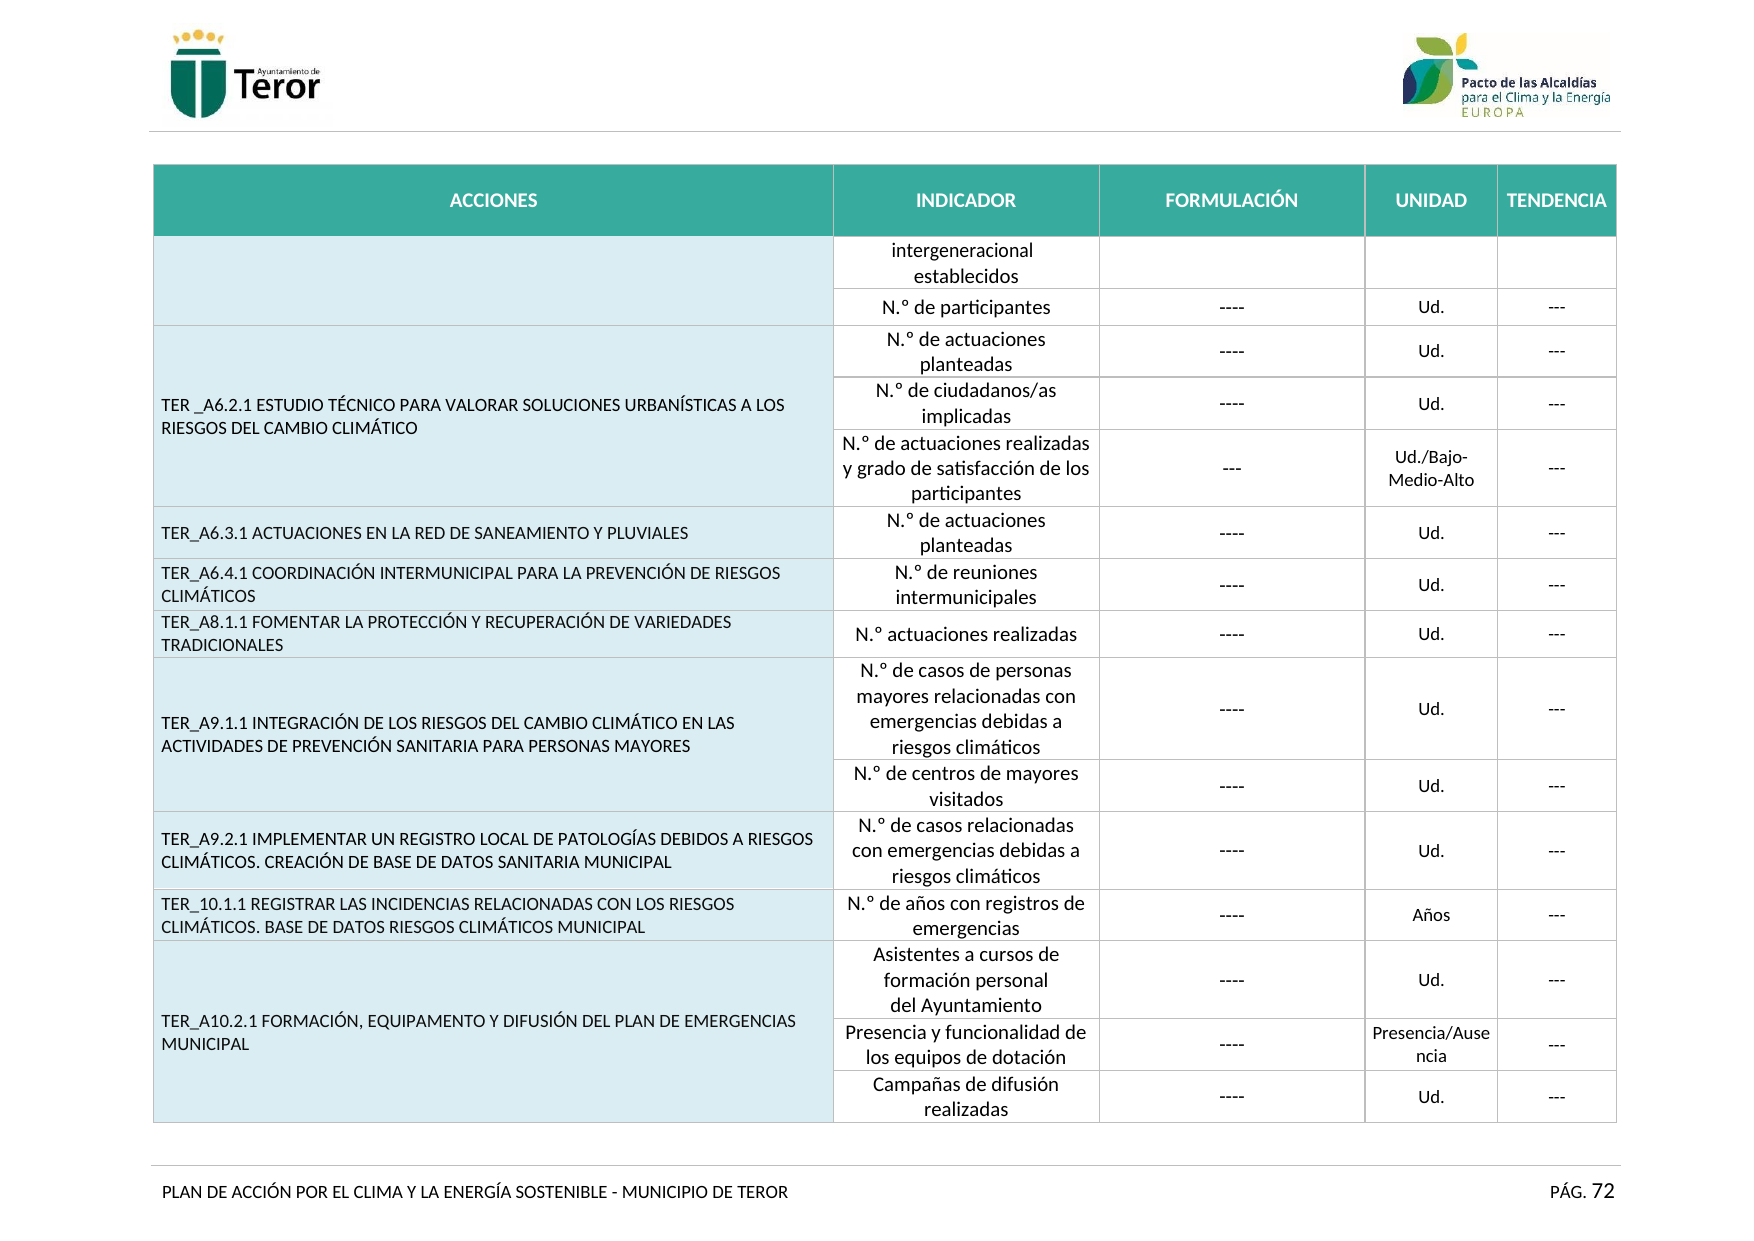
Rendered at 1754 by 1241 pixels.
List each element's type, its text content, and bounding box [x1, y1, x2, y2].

table_cell --- [1498, 430, 1616, 506]
table_cell ---- [1100, 326, 1364, 376]
table_cell ---- [1100, 378, 1364, 428]
table_cell TER_A8.1.1 FOMENTAR LA PROTECCIÓN Y RECUPERACIÓN DE VARIEDADES TRADICIONALES [154, 611, 833, 657]
table_cell --- [1498, 289, 1616, 325]
table_cell --- [1498, 890, 1616, 940]
table_cell [1498, 237, 1616, 288]
table_cell TER_A9.1.1 INTEGRACIÓN DE LOS RIESGOS DEL CAMBIO CLIMÁTICO EN LAS ACTIVIDADES DE PREVENCIÓN SANITARIA PARA PERSONAS MAYORES [154, 658, 833, 811]
table_cell ---- [1100, 760, 1364, 811]
table_cell TER_10.1.1 REGISTRAR LAS INCIDENCIAS RELACIONADAS CON LOS RIESGOS CLIMÁTICOS. BASE DE DATOS RIESGOS CLIMÁTICOS MUNICIPAL [154, 890, 833, 940]
table_cell Ud. [1366, 507, 1497, 558]
table_cell ---- [1100, 611, 1364, 657]
table_cell --- [1498, 1019, 1616, 1069]
table_cell Ud. [1366, 1071, 1497, 1122]
table_cell --- [1498, 1071, 1616, 1122]
table_cell N.º de centros de mayores visitados [834, 760, 1099, 811]
table_cell N.º de ciudadanos/as implicadas [834, 378, 1099, 428]
table_cell Ud. [1366, 611, 1497, 657]
table_cell --- [1498, 658, 1616, 759]
table_cell Ud. [1366, 378, 1497, 428]
picture [161, 23, 334, 127]
table_cell Presencia/Ause ncia [1366, 1019, 1497, 1069]
table_cell Asistentes a cursos de formación personal del Ayuntamiento [834, 941, 1099, 1018]
table_cell Años [1366, 890, 1497, 940]
table_cell N.º de casos de personas mayores relacionadas con emergencias debidas a riesgos climáticos [834, 658, 1099, 759]
table_cell ---- [1100, 559, 1364, 610]
table_cell ---- [1100, 289, 1364, 325]
table_cell --- [1100, 430, 1364, 506]
table_cell Ud./Bajo- Medio-Alto [1366, 430, 1497, 506]
table_header INDICADOR [834, 165, 1099, 236]
picture [1403, 33, 1610, 117]
table_cell ---- [1100, 941, 1364, 1018]
table_cell --- [1498, 559, 1616, 610]
table_cell N.º de reuniones intermunicipales [834, 559, 1099, 610]
table_cell ---- [1100, 1071, 1364, 1122]
table_cell N.º de participantes [834, 289, 1099, 325]
table_cell Ud. [1366, 941, 1497, 1018]
table_cell --- [1498, 941, 1616, 1018]
table_cell Ud. [1366, 289, 1497, 325]
table_cell Ud. [1366, 326, 1497, 376]
table_cell --- [1498, 378, 1616, 428]
table_cell Ud. [1366, 760, 1497, 811]
table_cell [154, 236, 833, 325]
table_cell TER_A6.4.1 COORDINACIÓN INTERMUNICIPAL PARA LA PREVENCIÓN DE RIESGOS CLIMÁTICOS [154, 559, 833, 610]
table_header FORMULACIÓN [1100, 165, 1364, 236]
table_cell Ud. [1366, 658, 1497, 759]
table_cell ---- [1100, 658, 1364, 759]
table_cell --- [1498, 812, 1616, 888]
table_cell TER_A9.2.1 IMPLEMENTAR UN REGISTRO LOCAL DE PATOLOGÍAS DEBIDOS A RIESGOS CLIMÁTICOS. CREACIÓN DE BASE DE DATOS SANITARIA MUNICIPAL [154, 812, 833, 888]
table_cell ---- [1100, 1019, 1364, 1069]
table_cell Presencia y funcionalidad de los equipos de dotación [834, 1019, 1099, 1069]
table_cell Ud. [1366, 559, 1497, 610]
table_header TENDENCIA [1498, 165, 1616, 236]
table_cell N.º de actuaciones planteadas [834, 507, 1099, 558]
table_cell ---- [1100, 890, 1364, 940]
table_cell N.º de casos relacionadas con emergencias debidas a riesgos climáticos [834, 812, 1099, 888]
table_header ACCIONES [154, 165, 833, 236]
table_cell --- [1498, 760, 1616, 811]
table_cell [1366, 237, 1497, 288]
table_cell Ud. [1366, 812, 1497, 888]
table_header UNIDAD [1366, 165, 1497, 236]
table_cell --- [1498, 326, 1616, 376]
table_cell ---- [1100, 812, 1364, 888]
table_cell --- [1498, 507, 1616, 558]
table_cell --- [1498, 611, 1616, 657]
table_cell intergeneracional establecidos [834, 237, 1099, 288]
table_cell ---- [1100, 507, 1364, 558]
table_cell Campañas de difusión realizadas [834, 1071, 1099, 1122]
table_cell N.º de años con registros de emergencias [834, 890, 1099, 940]
table_cell N.º de actuaciones planteadas [834, 326, 1099, 376]
table_cell TER_A6.3.1 ACTUACIONES EN LA RED DE SANEAMIENTO Y PLUVIALES [154, 507, 833, 558]
table_cell N.º de actuaciones realizadas y grado de satisfacción de los participantes [834, 430, 1099, 506]
table_cell TER_A10.2.1 FORMACIÓN, EQUIPAMENTO Y DIFUSIÓN DEL PLAN DE EMERGENCIAS MUNICIPAL [154, 941, 833, 1122]
table_cell N.º actuaciones realizadas [834, 611, 1099, 657]
table_cell TER _A6.2.1 ESTUDIO TÉCNICO PARA VALORAR SOLUCIONES URBANÍSTICAS A LOS RIESGOS DEL CAMBIO CLIMÁTICO [154, 326, 833, 506]
table_cell [1100, 237, 1364, 288]
